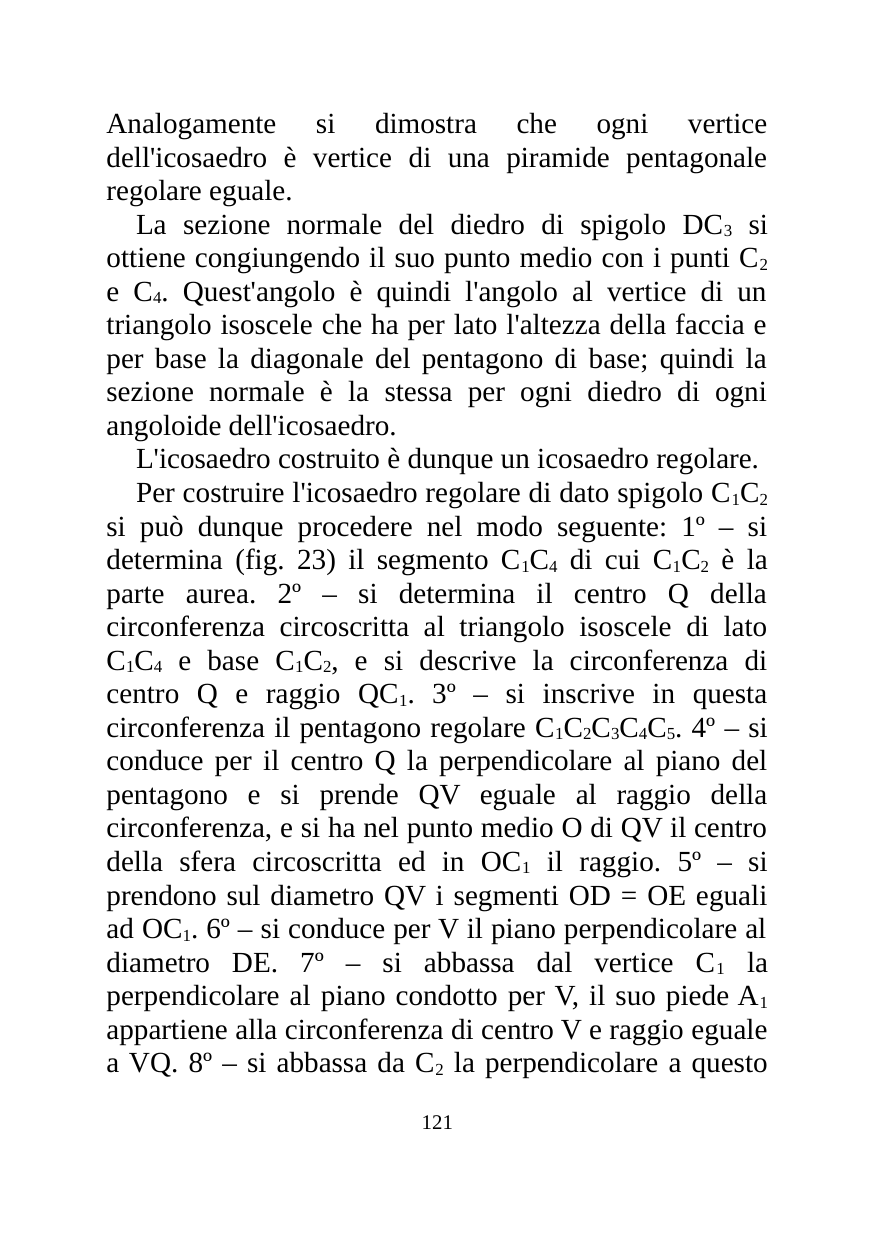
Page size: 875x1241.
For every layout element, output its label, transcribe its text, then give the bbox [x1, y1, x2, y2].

text Analogamente si dimostra che ogni vertice dell'icosaedro è vertice di una piramide pentagonale regolare eguale. [106, 106, 768, 207]
text La sezione normale del diedro di spigolo DC3 si ottiene congiungendo il suo punto medio con i punti C2 e C4. Quest'angolo è quindi l'angolo al vertice di un triangolo isoscele che ha per lato l'altezza della faccia e per base la diagonale del pentagono di base; quindi la sezione normale è la stessa per ogni diedro di ogni angoloide dell'icosaedro. [106, 207, 768, 442]
text Per costruire l'icosaedro regolare di dato spigolo C1C2 si può dunque procedere nel modo seguente: 1º – si determina (fig. 23) il segmento C1C4 di cui C1C2 è la parte aurea. 2º – si determina il centro Q della circonferenza circoscritta al triangolo isoscele di lato C1C4 e base C1C2, e si descrive la circonferenza di centro Q e raggio QC1. 3º – si inscrive in questa circonferenza il pentagono regolare C1C2C3C4C5. 4º – si conduce per il centro Q la perpendicolare al piano del pentagono e si prende QV eguale al raggio della circonferenza, e si ha nel punto medio O di QV il centro della sfera circoscritta ed in OC1 il raggio. 5º – si prendono sul diametro QV i segmenti OD = OE eguali ad OC1. 6º – si conduce per V il piano perpendicolare al diametro DE. 7º – si abbassa dal vertice C1 la perpendicolare al piano condotto per V, il suo piede A1 appartiene alla circonferenza di centro V e raggio eguale a VQ. 8º – si abbassa da C2 la perpendicolare a questo [106, 475, 768, 1079]
text L'icosaedro costruito è dunque un icosaedro regolare. [106, 442, 768, 475]
